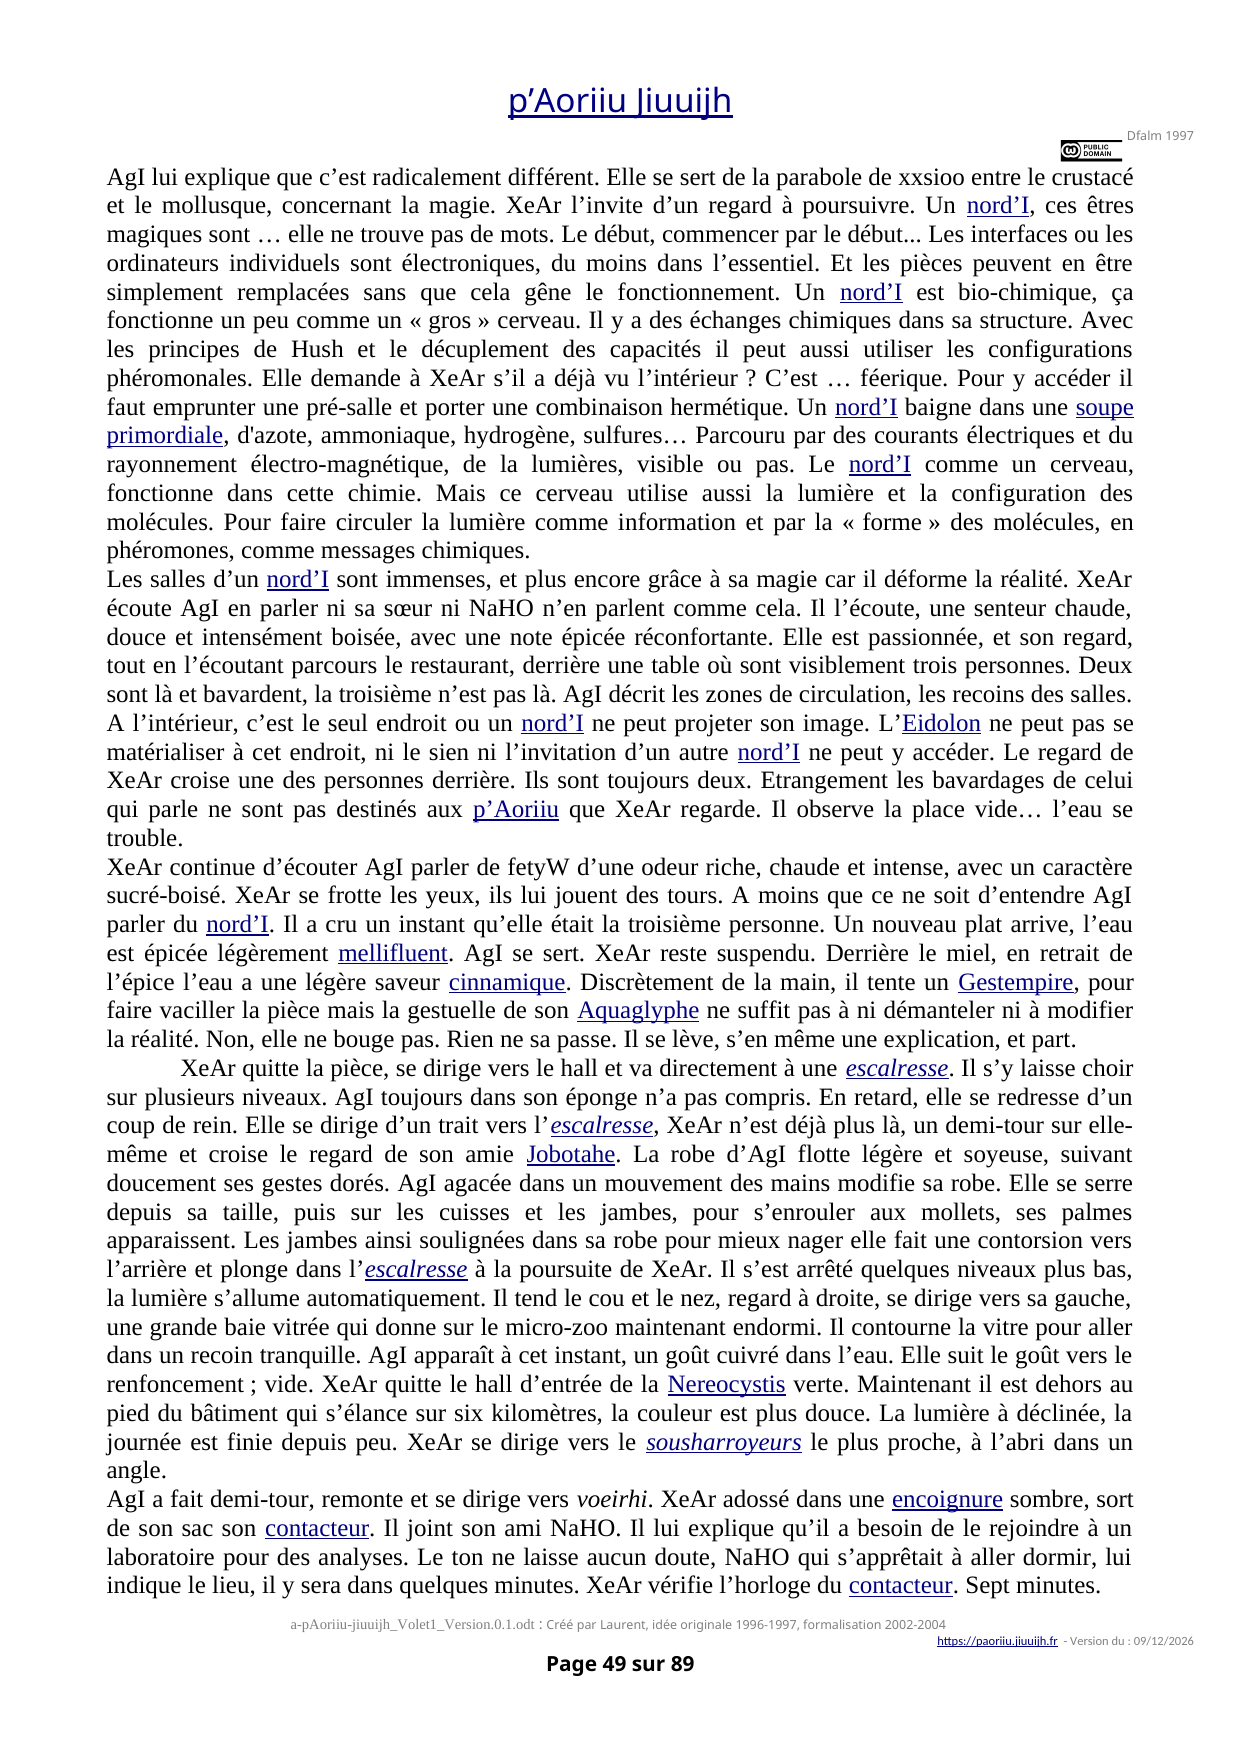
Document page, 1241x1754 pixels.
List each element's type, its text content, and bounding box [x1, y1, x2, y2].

text XeAr quitte la pièce, se dirige vers le hall et va directement à une escalresse. Il s’y laisse choir sur plusieurs niveaux. AgI toujours dans son éponge n’a pas compris. En retard, elle se redresse d’un coup de rein. Elle se dirige d’un trait vers l’escalresse, XeAr n’est déjà plus là, un demi-tour sur elle-même et croise le regard de son amie Jobotahe. La robe d’AgI flotte légère et soyeuse, suivant doucement ses gestes dorés. AgI agacée dans un mouvement des mains modifie sa robe. Elle se serre depuis sa taille, puis sur les cuisses et les jambes, pour s’enrouler aux mollets, ses palmes apparaissent. Les jambes ainsi soulignées dans sa robe pour mieux nager elle fait une contorsion vers l’arrière et plonge dans l’escalresse à la poursuite de XeAr. Il s’est arrêté quelques niveaux plus bas, la lumière s’allume automatiquement. Il tend le cou et le nez, regard à droite, se dirige vers sa gauche, une grande baie vitrée qui donne sur le micro-zoo maintenant endormi. Il contourne la vitre pour aller dans un recoin tranquille. AgI apparaît à cet instant, un goût cuivré dans l’eau. Elle suit le goût vers le renfoncement ; vide. XeAr quitte le hall d’entrée de la Nereocystis verte. Maintenant il est dehors au pied du bâtiment qui s’élance sur six kilomètres, la couleur est plus douce. La lumière à déclinée, la journée est finie depuis peu. XeAr se dirige vers le sousharroyeurs le plus proche, à l’abri dans un angle. [106, 1053, 1134, 1484]
text AgI lui explique que c’est radicalement différent. Elle se sert de la parabole de xxsioo entre le crustacé et le mollusque, concernant la magie. XeAr l’invite d’un regard à poursuivre. Un nord’I, ces êtres magiques sont … elle ne trouve pas de mots. Le début, commencer par le début... Les interfaces ou les ordinateurs individuels sont électroniques, du moins dans l’essentiel. Et les pièces peuvent en être simplement remplacées sans que cela gêne le fonctionnement. Un nord’I est bio-chimique, ça fonctionne un peu comme un « gros » cerveau. Il y a des échanges chimiques dans sa structure. Avec les principes de Hush et le décuplement des capacités il peut aussi utiliser les configurations phéromonales. Elle demande à XeAr s’il a déjà vu l’intérieur ? C’est … féerique. Pour y accéder il faut emprunter une pré-salle et porter une combinaison hermétique. Un nord’I baigne dans une soupe primordiale, d'azote, ammoniaque, hydrogène, sulfures… Parcouru par des courants électriques et du rayonnement électro-magnétique, de la lumières, visible ou pas. Le nord’I comme un cerveau, fonctionne dans cette chimie. Mais ce cerveau utilise aussi la lumière et la configuration des molécules. Pour faire circuler la lumière comme information et par la « forme » des molécules, en phéromones, comme messages chimiques. [106, 162, 1134, 564]
text XeAr continue d’écouter AgI parler de fetyW d’une odeur riche, chaude et intense, avec un caractère sucré-boisé. XeAr se frotte les yeux, ils lui jouent des tours. A moins que ce ne soit d’entendre AgI parler du nord’I. Il a cru un instant qu’elle était la troisième personne. Un nouveau plat arrive, l’eau est épicée légèrement mellifluent. AgI se sert. XeAr reste suspendu. Derrière le miel, en retrait de l’épice l’eau a une légère saveur cinnamique. Discrètement de la main, il tente un Gestempire, pour faire vaciller la pièce mais la gestuelle de son Aquaglyphe ne suffit pas à ni démanteler ni à modifier la réalité. Non, elle ne bouge pas. Rien ne sa passe. Il se lève, s’en même une explication, et part. [106, 852, 1134, 1053]
text AgI a fait demi-tour, remonte et se dirige vers voeirhi. XeAr adossé dans une encoignure sombre, sort de son sac son contacteur. Il joint son ami NaHO. Il lui explique qu’il a besoin de le rejoindre à un laboratoire pour des analyses. Le ton ne laisse aucun doute, NaHO qui s’apprêtait à aller dormir, lui indique le lieu, il y sera dans quelques minutes. XeAr vérifie l’horloge du contacteur. Sept minutes. [106, 1484, 1134, 1599]
text Les salles d’un nord’I sont immenses, et plus encore grâce à sa magie car il déforme la réalité. XeAr écoute AgI en parler ni sa sœur ni NaHO n’en parlent comme cela. Il l’écoute, une senteur chaude, douce et intensément boisée, avec une note épicée réconfortante. Elle est passionnée, et son regard, tout en l’écoutant parcours le restaurant, derrière une table où sont visiblement trois personnes. Deux sont là et bavardent, la troisième n’est pas là. AgI décrit les zones de circulation, les recoins des salles. A l’intérieur, c’est le seul endroit ou un nord’I ne peut projeter son image. L’Eidolon ne peut pas se matérialiser à cet endroit, ni le sien ni l’invitation d’un autre nord’I ne peut y accéder. Le regard de XeAr croise une des personnes derrière. Ils sont toujours deux. Etrangement les bavardages de celui qui parle ne sont pas destinés aux p’Aoriiu que XeAr regarde. Il observe la place vide… l’eau se trouble. [106, 564, 1134, 852]
